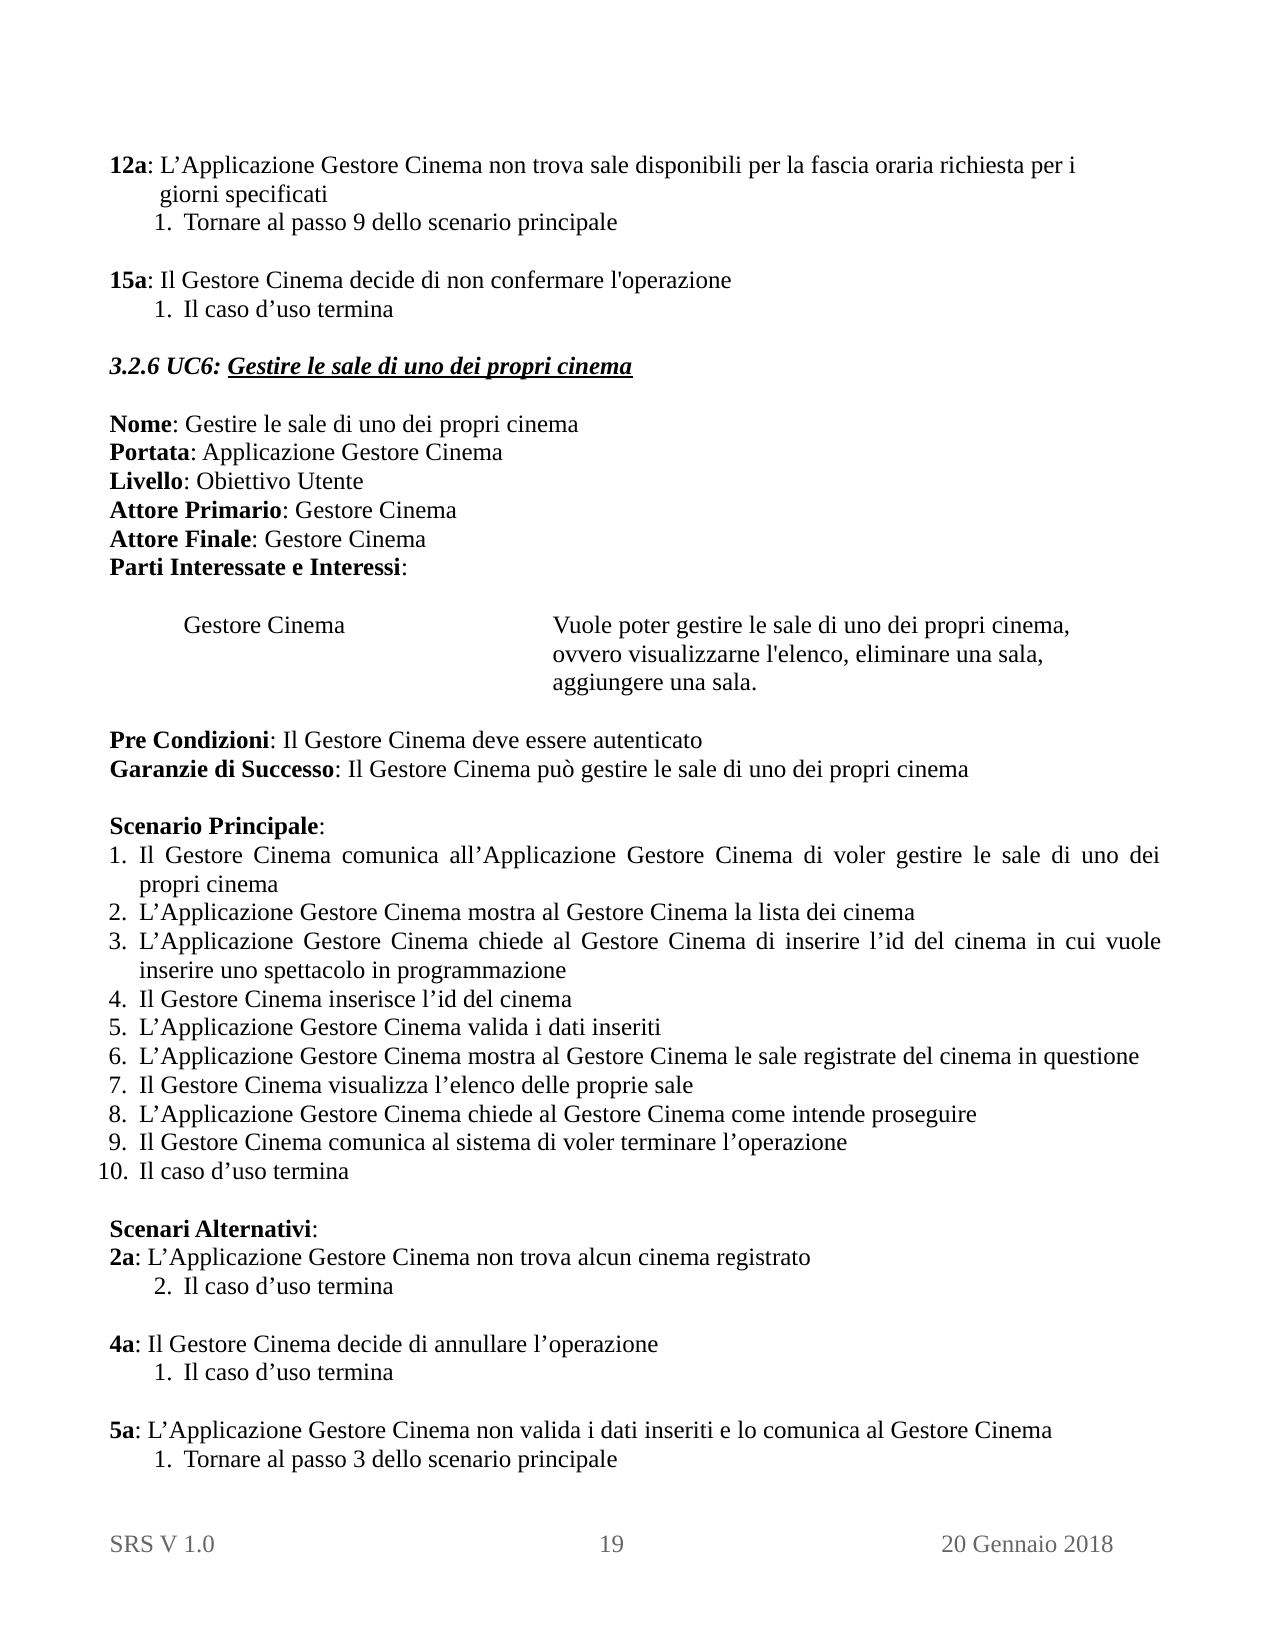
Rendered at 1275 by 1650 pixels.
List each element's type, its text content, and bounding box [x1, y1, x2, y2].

list Tornare al passo 9 dello scenario principale [154, 207, 1162, 236]
text 15a: Il Gestore Cinema decide di non confermare l'operazione [109, 265, 1162, 294]
list Tornare al passo 3 dello scenario principale [153, 1444, 1162, 1472]
text Livello: Obiettivo Utente [109, 466, 1162, 495]
text 12a: L’Applicazione Gestore Cinema non trova sale disponibili per la fascia oraria richiesta per i [109, 150, 1162, 179]
text 2a: L’Applicazione Gestore Cinema non trova alcun cinema registrato [109, 1242, 1162, 1271]
list Il Gestore Cinema comunica all’Applicazione Gestore Cinema di voler gestire le sale di uno dei propri cinema [108, 840, 1162, 897]
text Attore Primario: Gestore Cinema [109, 495, 1162, 524]
list Il Gestore Cinema visualizza l’elenco delle proprie sale [108, 1070, 1162, 1099]
list Il Gestore Cinema comunica al sistema di voler terminare l’operazione [108, 1127, 1162, 1156]
list L’Applicazione Gestore Cinema chiede al Gestore Cinema come intende proseguire [108, 1099, 1162, 1127]
text Scenario Principale: [109, 811, 1162, 840]
text Parti Interessate e Interessi: [109, 552, 1162, 581]
list Il caso d’uso termina [153, 294, 1162, 322]
list L’Applicazione Gestore Cinema chiede al Gestore Cinema di inserire l’id del cinema in cui vuole inserire uno spettacolo in programmazione [108, 926, 1162, 984]
list L’Applicazione Gestore Cinema mostra al Gestore Cinema le sale registrate del cinema in questione [108, 1041, 1162, 1070]
text Garanzie di Successo: Il Gestore Cinema può gestire le sale di uno dei propri cinema [109, 754, 1162, 782]
text Attore Finale: Gestore Cinema [109, 524, 1162, 552]
text giorni specificati [109, 179, 1162, 207]
text 4a: Il Gestore Cinema decide di annullare l’operazione [109, 1329, 1162, 1357]
list Il caso d’uso termina [97, 1156, 1162, 1185]
list Il caso d’uso termina [153, 1271, 1162, 1300]
list L’Applicazione Gestore Cinema mostra al Gestore Cinema la lista dei cinema [108, 897, 1162, 926]
text 3.2.6 UC6: Gestire le sale di uno dei propri cinema [109, 351, 1162, 380]
list Il caso d’uso termina [153, 1357, 1162, 1386]
text 5a: L’Applicazione Gestore Cinema non valida i dati inseriti e lo comunica al Gestore Cinema [109, 1415, 1162, 1444]
text Gestore Cinema Vuole poter gestire le sale di uno dei propri cinema, ovvero visualizzarne l'elenco, eliminare una sala, aggiungere una sala. [109, 610, 1162, 696]
text Pre Condizioni: Il Gestore Cinema deve essere autenticato [109, 725, 1162, 754]
list Il Gestore Cinema inserisce l’id del cinema [108, 984, 1162, 1012]
text Nome: Gestire le sale di uno dei propri cinema [109, 409, 1162, 437]
list L’Applicazione Gestore Cinema valida i dati inseriti [108, 1012, 1162, 1041]
text Scenari Alternativi: [109, 1214, 1162, 1242]
text Portata: Applicazione Gestore Cinema [109, 437, 1162, 466]
